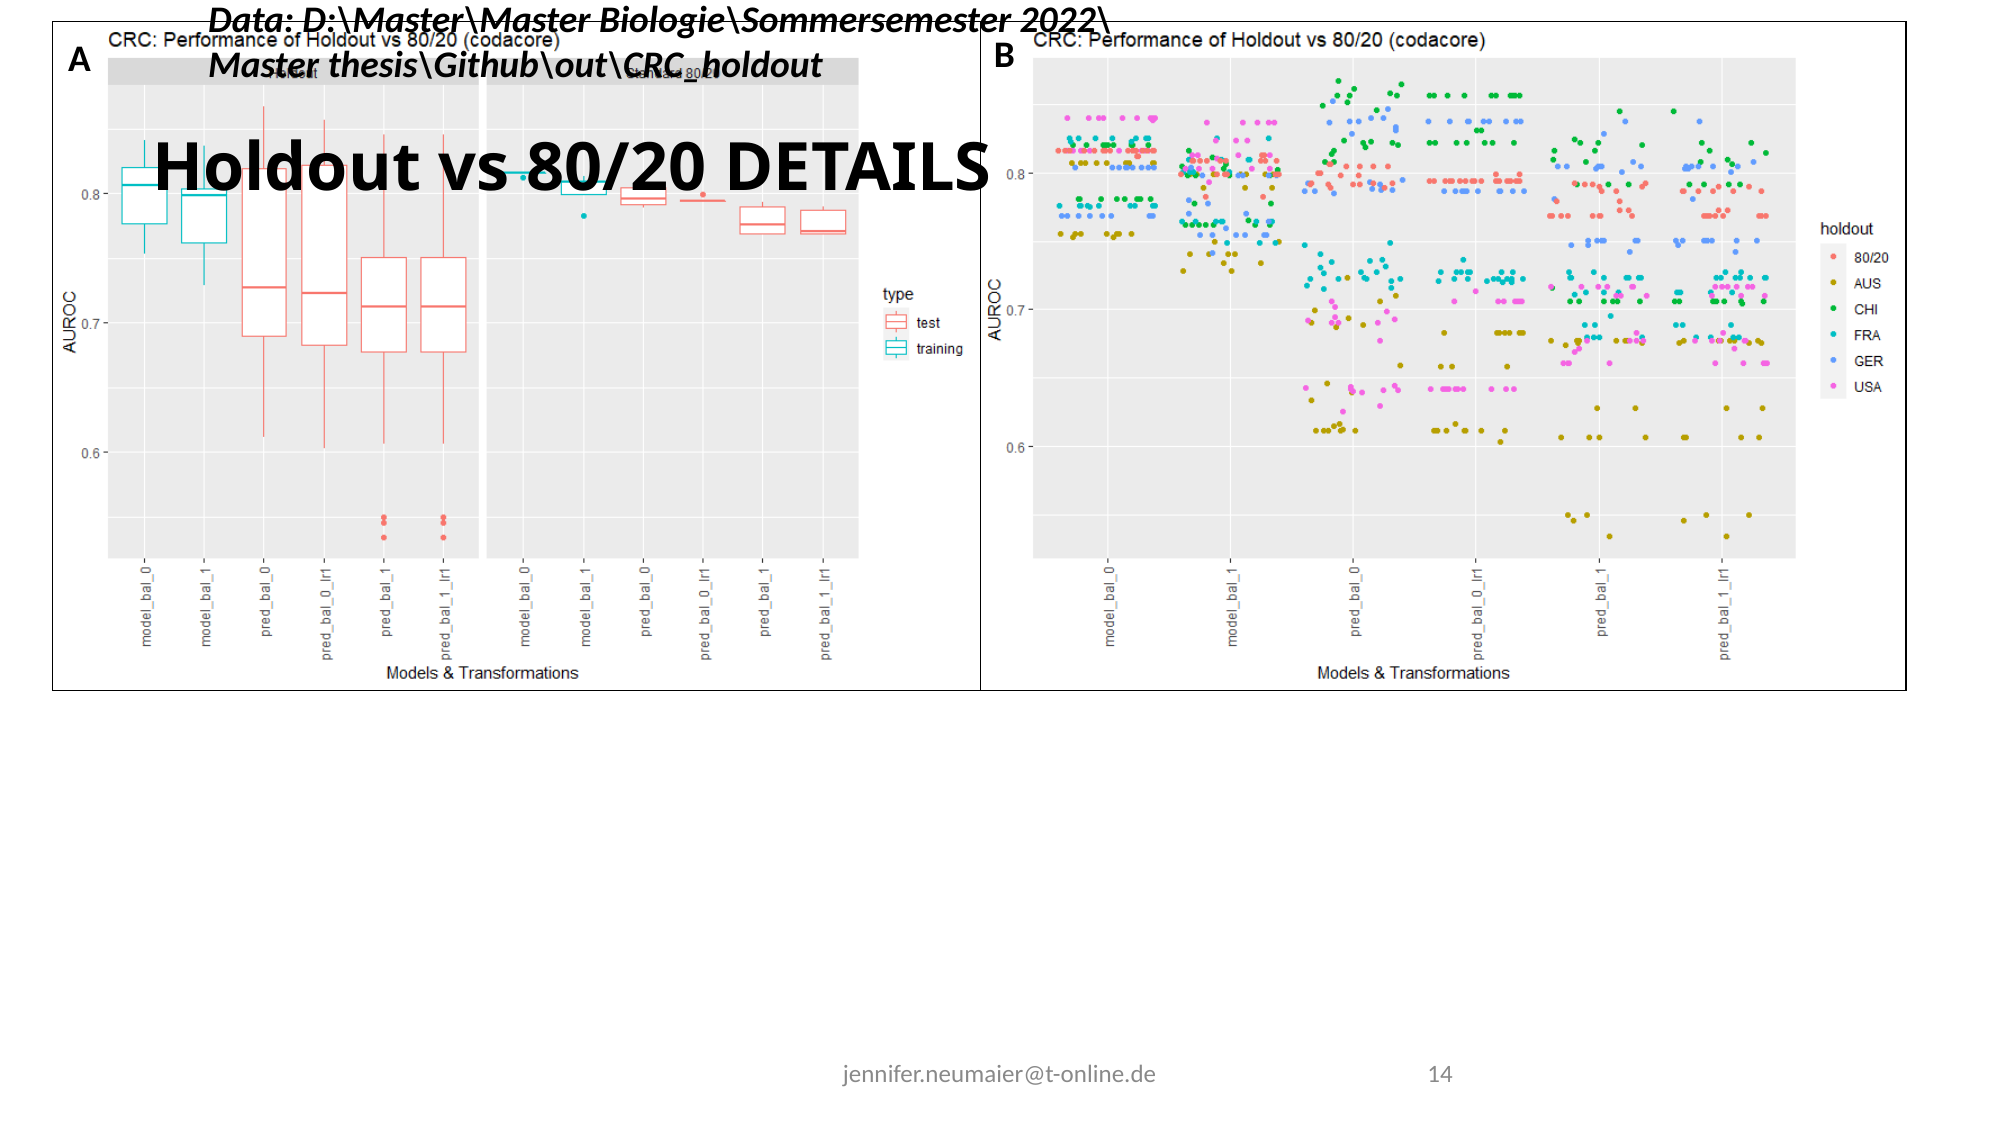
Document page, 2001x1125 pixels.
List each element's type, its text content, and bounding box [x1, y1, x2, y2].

text_box [1412, 1042, 1863, 1103]
picture [53, 22, 980, 690]
text_box jennifer.neumaier@t-online.de [662, 1042, 1338, 1103]
picture [981, 22, 1906, 690]
text_box A [53, 26, 120, 91]
text_box Data: D:\Master\Master Biologie\Sommersemester 2022\Master thesis\Github\out\CRC_holdout [193, 0, 1194, 95]
text_box B [978, 22, 1045, 83]
title Holdout vs 80/20 DETAILS [137, 59, 1863, 278]
